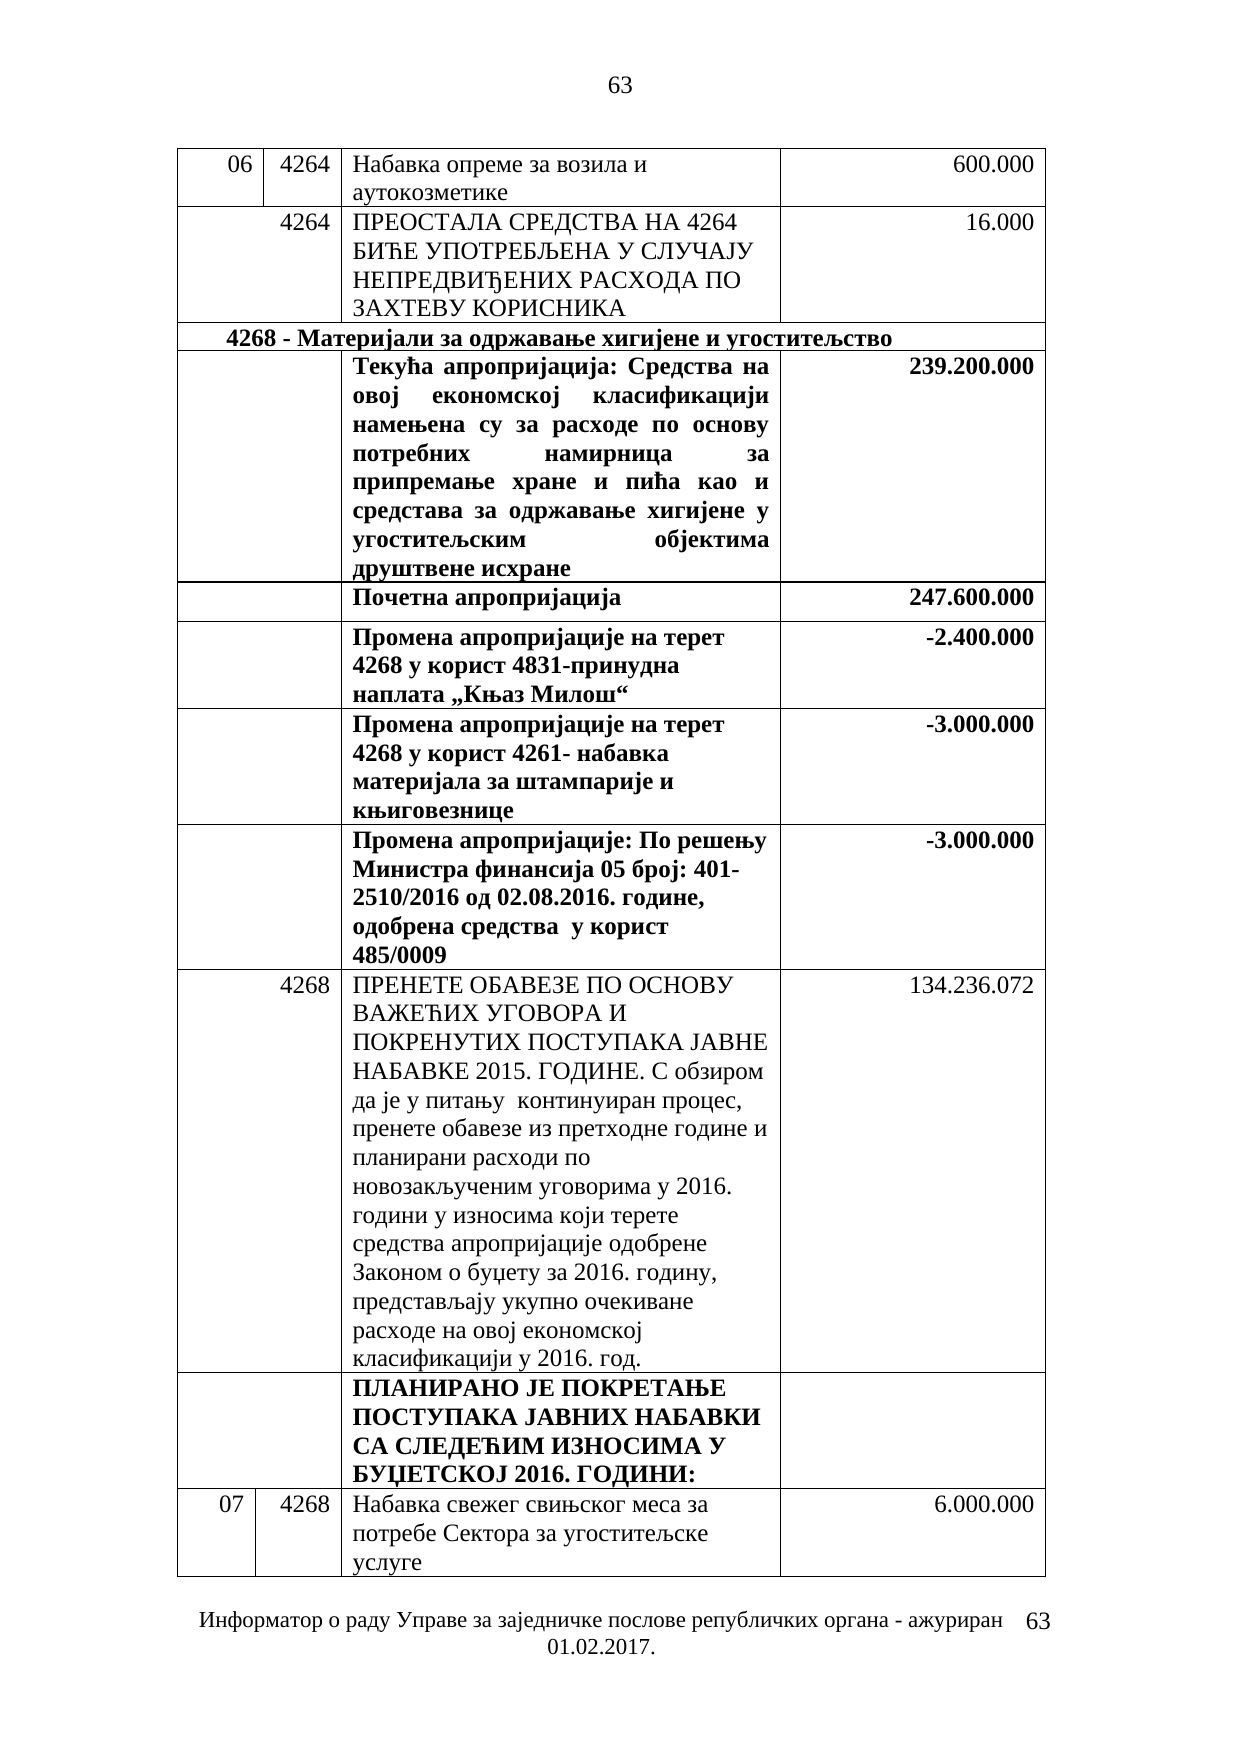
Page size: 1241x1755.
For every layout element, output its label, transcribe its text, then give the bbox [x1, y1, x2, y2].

table_cell 4268 [256, 1489, 341, 1576]
table_cell [178, 351, 341, 581]
table_cell [178, 622, 341, 708]
table_cell 07 [178, 1489, 255, 1576]
table_cell Промена апропријације: По решењу Министра финансија 05 број: 401-2510/2016 од 02.08.2016. године, одобрена средства у корист 485/0009 [342, 825, 780, 969]
table_cell 134.236.072 [781, 970, 1045, 1372]
table_cell Текућа апропријација: Средства на овој економској класификацији намењена су за расходе по основу потребних намирница за припремање хране и пића као и средстава за одржавање хигијене у угоститељским објектима друштвене исхране [342, 351, 780, 581]
table_cell Промена апропријације на терет 4268 у корист 4831-принудна наплата „Књаз Милош“ [342, 622, 780, 708]
table_cell 4268 - Материјали за одржавање хигијене и угоститељство [178, 323, 1045, 350]
table_cell 16.000 [781, 207, 1045, 322]
table_cell 239.200.000 [781, 351, 1045, 581]
table_cell ПЛАНИРАНО ЈЕ ПОКРЕТАЊЕ ПОСТУПАКА ЈАВНИХ НАБАВКИ СА СЛЕДЕЋИМ ИЗНОСИМА У БУЏЕТСКОЈ 2016. ГОДИНИ: [342, 1373, 780, 1488]
table_cell [178, 1373, 341, 1488]
table_cell [178, 825, 341, 969]
table_cell Почетна апропријација [342, 583, 780, 621]
table_cell [178, 583, 341, 621]
table_cell 600.000 [781, 149, 1045, 206]
table_cell Промена апропријације на терет 4268 у корист 4261- набавка материјала за штампарије и књиговезнице [342, 709, 780, 824]
table_cell [178, 709, 341, 824]
table_cell -3.000.000 [781, 709, 1045, 824]
table_cell -2.400.000 [781, 622, 1045, 708]
table_cell -3.000.000 [781, 825, 1045, 969]
table_cell 247.600.000 [781, 583, 1045, 621]
table_cell ПРЕОСТАЛА СРЕДСТВА НА 4264 БИЋЕ УПОТРЕБЉЕНА У СЛУЧАЈУ НЕПРЕДВИЂЕНИХ РАСХОДА ПО ЗАХТЕВУ КОРИСНИКА [342, 207, 780, 322]
table_cell 06 [178, 149, 263, 206]
table_cell Набавка опреме за возила и аутокозметике [342, 149, 780, 206]
table_cell 4264 [264, 149, 341, 206]
table_cell 4264 [178, 207, 341, 322]
table_cell 4268 [178, 970, 341, 1372]
table_cell Набавка свежег свињског меса за потребе Сектора за угоститељске услуге [342, 1489, 780, 1576]
table_cell 6.000.000 [781, 1489, 1045, 1576]
table_cell ПРЕНЕТЕ ОБАВЕЗЕ ПО ОСНОВУ ВАЖЕЋИХ УГОВОРА И ПОКРЕНУТИХ ПОСТУПАКА ЈАВНЕ НАБАВКЕ 2015. ГОДИНЕ. С обзиром да је у питању континуиран процес, пренете обавезе из претходне године и планирани расходи по новозакљученим уговорима у 2016. години у износима који терете средства апропријације одобрене Законом о буџету за 2016. годину, представљају укупно очекиване расходе на овој економској класификацији у 2016. год. [342, 970, 780, 1372]
table_cell [781, 1373, 1045, 1488]
